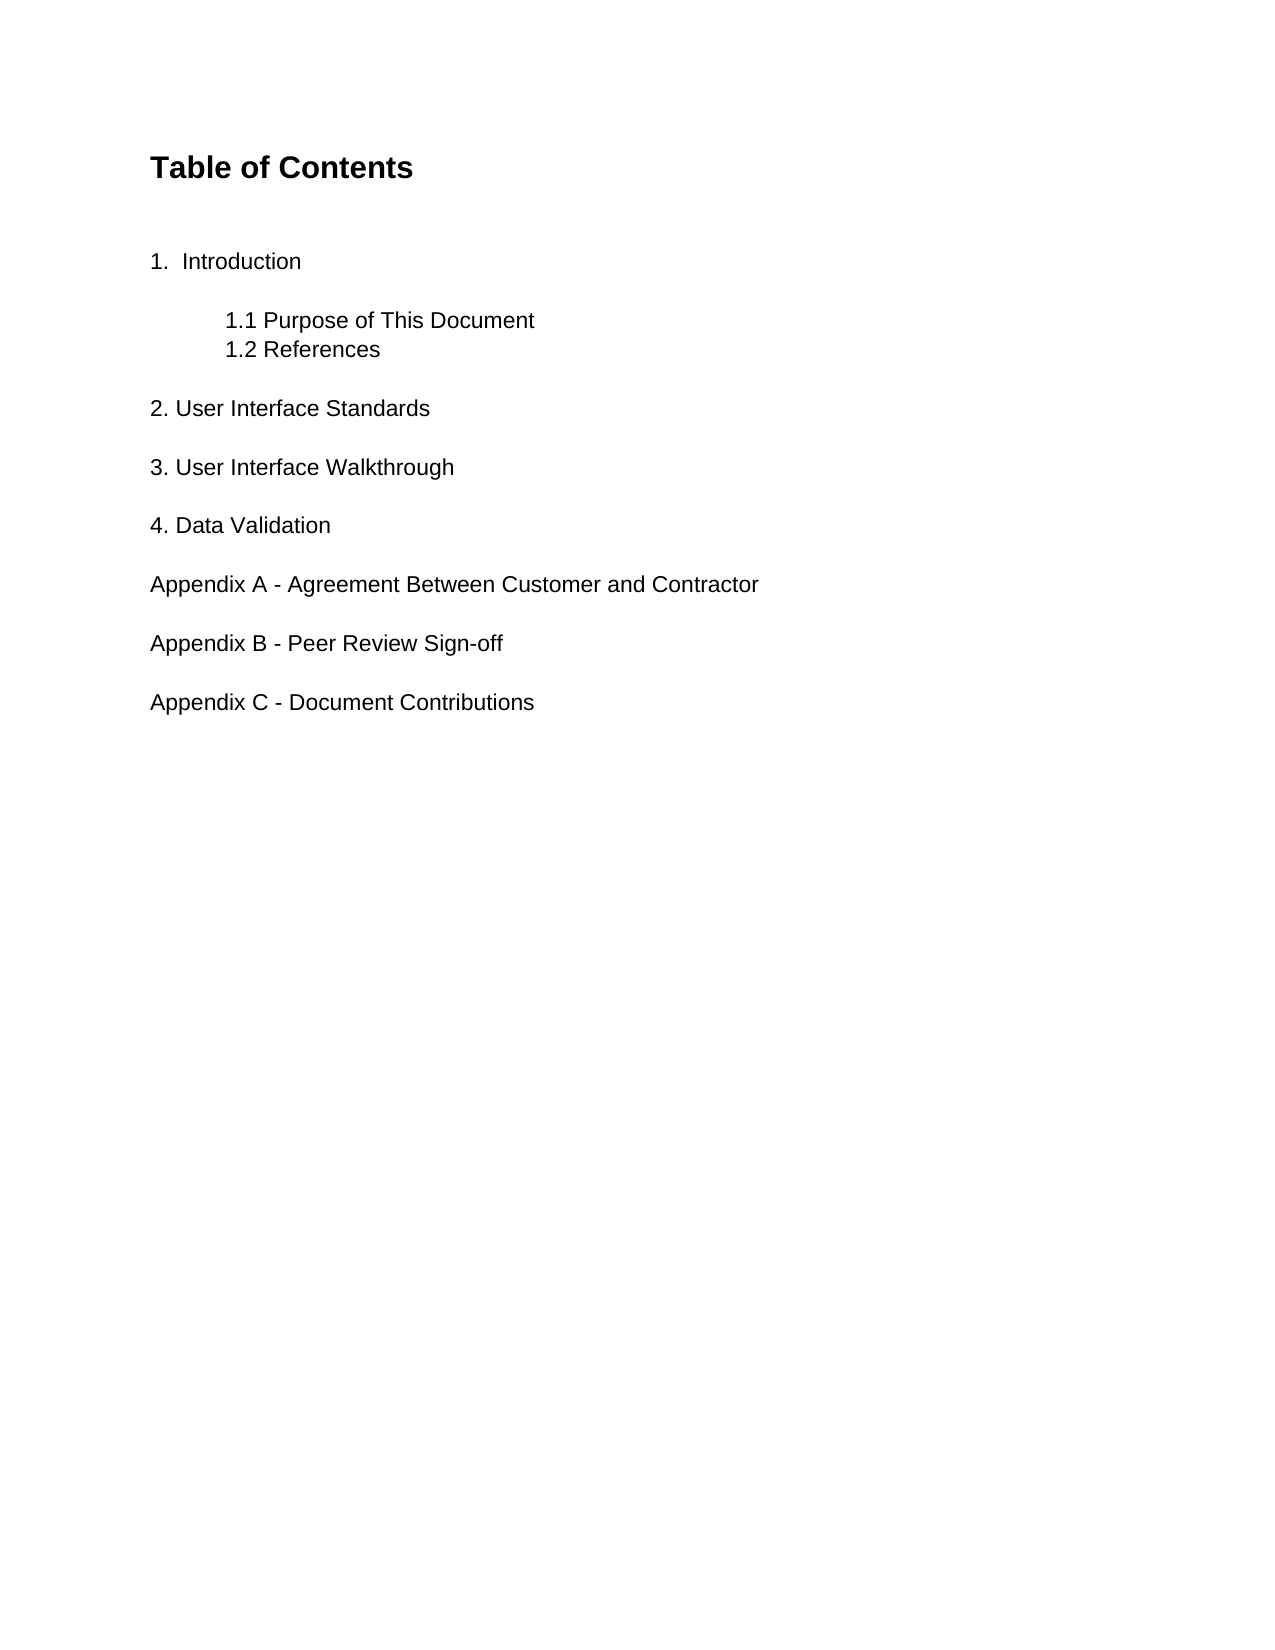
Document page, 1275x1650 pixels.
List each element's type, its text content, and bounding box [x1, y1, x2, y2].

text Table of Contents [150, 150, 1125, 185]
text Appendix A - Agreement Between Customer and Contractor [150, 572, 1125, 598]
text 4. Data Validation [150, 513, 1125, 539]
text 1.2 References [150, 337, 1125, 363]
text Appendix C - Document Contributions [150, 689, 1125, 715]
text 1. Introduction [150, 249, 1125, 274]
text 1.1 Purpose of This Document [150, 308, 1125, 333]
text 3. User Interface Walkthrough [150, 454, 1125, 480]
text 2. User Interface Standards [150, 396, 1125, 421]
text Appendix B - Peer Review Sign-off [150, 631, 1125, 656]
